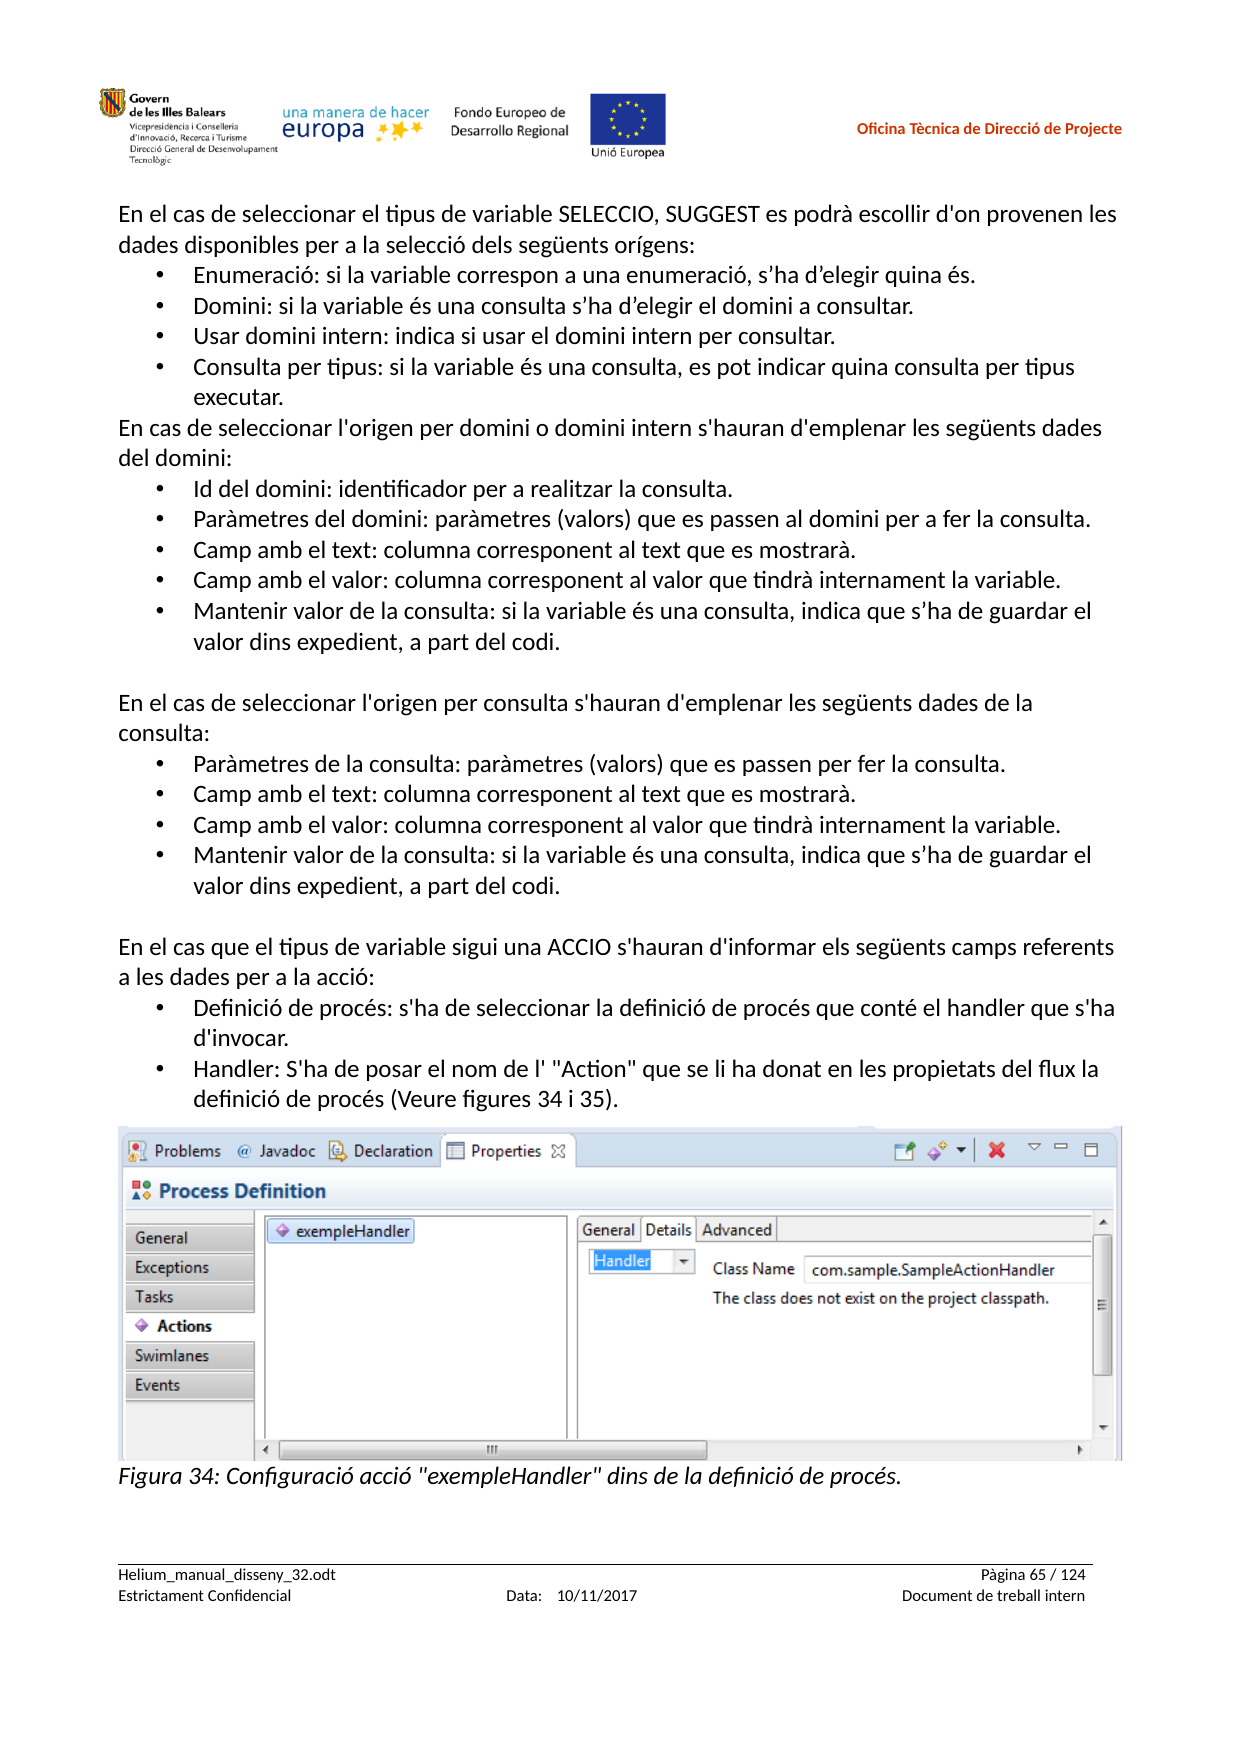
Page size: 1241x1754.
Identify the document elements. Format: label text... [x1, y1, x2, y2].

text En el cas de seleccionar el tipus de variable SELECCIO, SUGGEST es podrà escollir d'on provenen les dades disponibles per a la selecció dels següents orígens: [118, 198, 1122, 259]
list Handler: S'ha de posar el nom de l' "Action" que se li ha donat en les propietats del flux la definició de procés (Veure figures 34 i 35). [156, 1053, 1122, 1114]
list Definició de procés: s'ha de seleccionar la definició de procés que conté el handler que s'ha d'invocar. [156, 992, 1122, 1053]
list Usar domini intern: indica si usar el domini intern per consultar. [156, 321, 1122, 351]
list Domini: si la variable és una consulta s’ha d’elegir el domini a consultar. [156, 290, 1122, 321]
list Paràmetres de la consulta: paràmetres (valors) que es passen per fer la consulta. [156, 748, 1122, 778]
list Consulta per tipus: si la variable és una consulta, es pot indicar quina consulta per tipus executar. [156, 351, 1122, 412]
text En cas de seleccionar l'origen per domini o domini intern s'hauran d'emplenar les següents dades del domini: [118, 412, 1122, 473]
list Id del domini: identificador per a realitzar la consulta. [156, 473, 1122, 504]
list Camp amb el valor: columna corresponent al valor que tindrà internament la variable. [156, 809, 1122, 839]
list Camp amb el valor: columna corresponent al valor que tindrà internament la variable. [156, 565, 1122, 595]
list Camp amb el text: columna corresponent al text que es mostrarà. [156, 534, 1122, 565]
list Mantenir valor de la consulta: si la variable és una consulta, indica que s’ha de guardar el valor dins expedient, a part del codi. [156, 839, 1122, 900]
list Mantenir valor de la consulta: si la variable és una consulta, indica que s’ha de guardar el valor dins expedient, a part del codi. [156, 595, 1122, 656]
list Enumeració: si la variable correspon a una enumeració, s’ha d’elegir quina és. [156, 259, 1122, 290]
text Figura 34: Configuració acció "exempleHandler" dins de la definició de procés. [118, 1461, 1122, 1491]
text En el cas que el tipus de variable sigui una ACCIO s'hauran d'informar els següents camps referents a les dades per a la acció: [118, 931, 1122, 992]
picture [99, 87, 668, 166]
list Paràmetres del domini: paràmetres (valors) que es passen al domini per a fer la consulta. [156, 504, 1122, 534]
text En el cas de seleccionar l'origen per consulta s'hauran d'emplenar les següents dades de la consulta: [118, 687, 1122, 748]
list Camp amb el text: columna corresponent al text que es mostrarà. [156, 778, 1122, 809]
